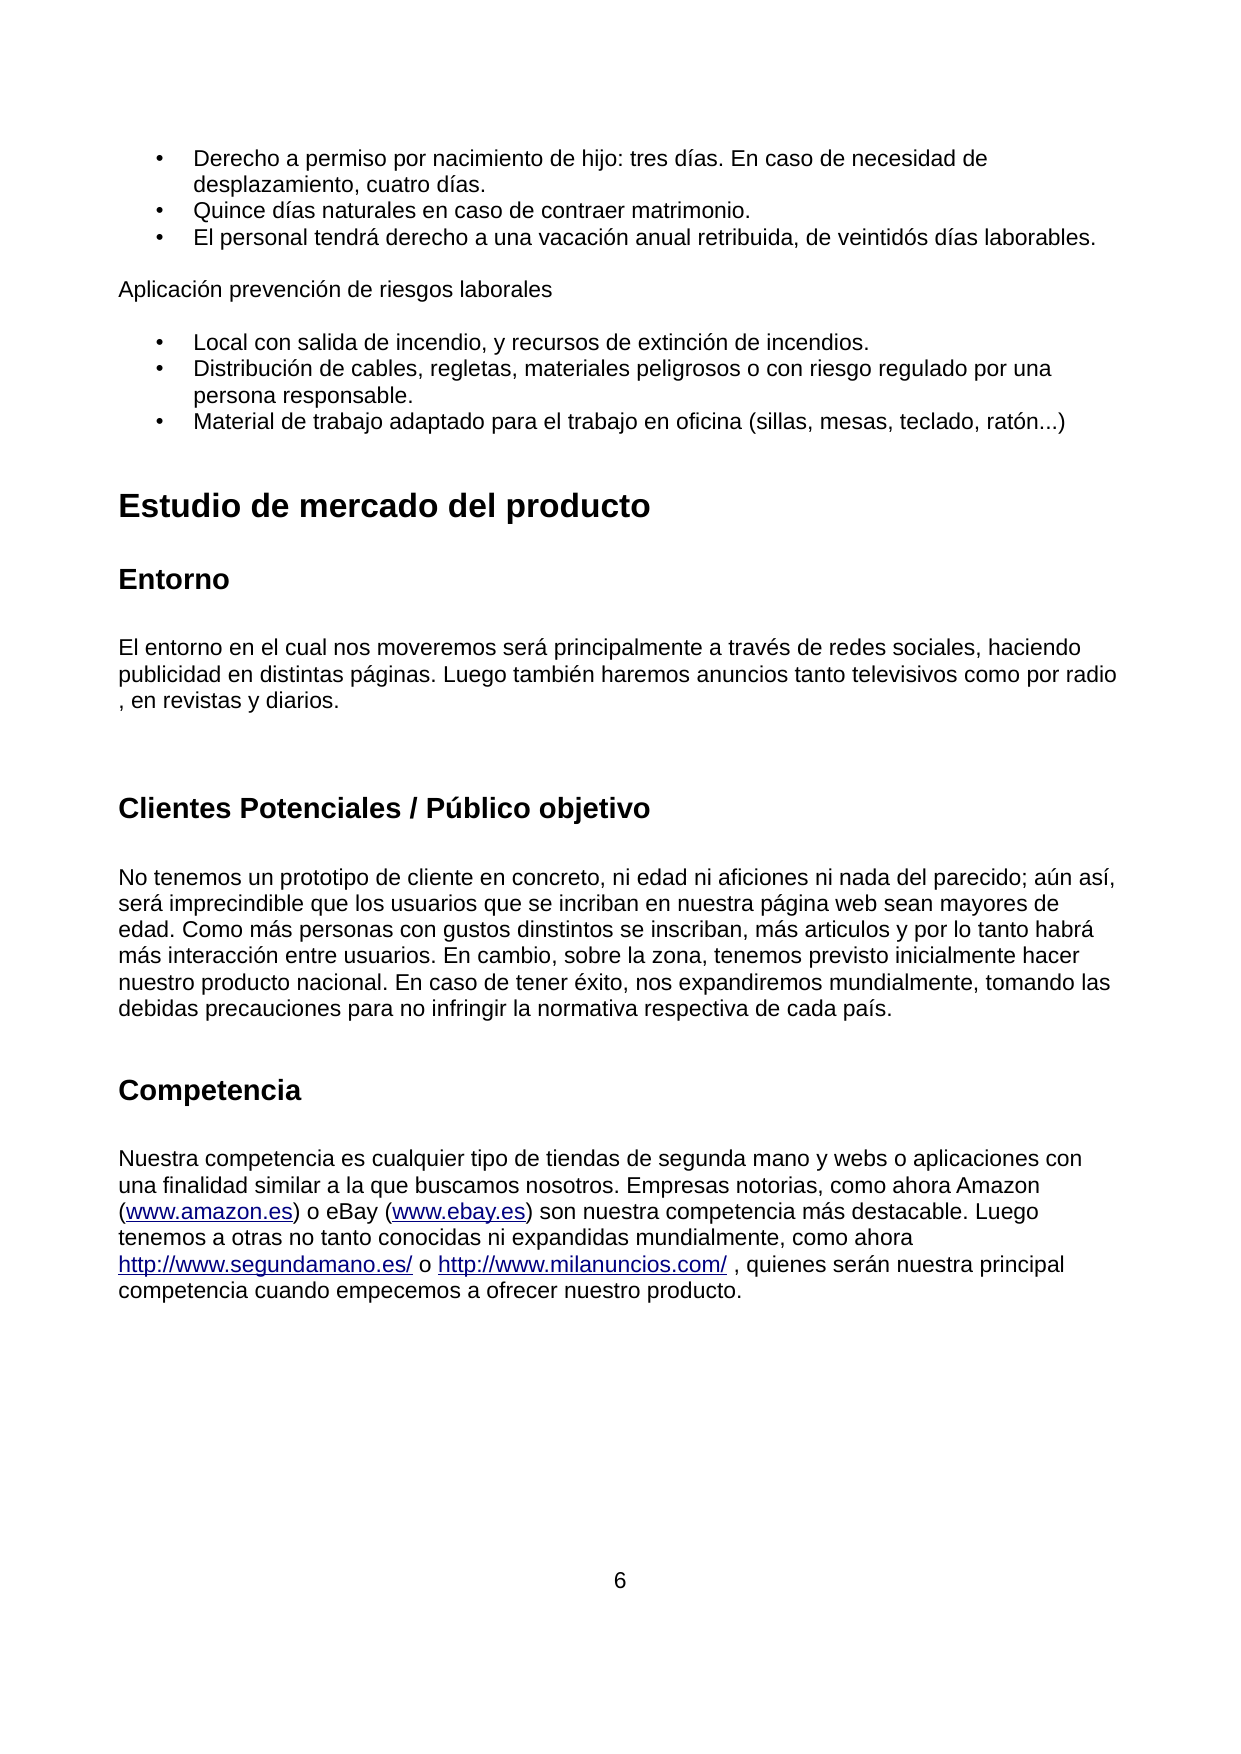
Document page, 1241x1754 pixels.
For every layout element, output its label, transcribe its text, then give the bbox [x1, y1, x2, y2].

list Quince días naturales en caso de contraer matrimonio. [156, 197, 1122, 223]
text El entorno en el cual nos moveremos será principalmente a través de redes sociales, haciendo publicidad en distintas páginas. Luego también haremos anuncios tanto televisivos como por radio , en revistas y diarios. [118, 634, 1122, 713]
subtitle Entorno [118, 562, 1122, 595]
subtitle Competencia [118, 1073, 1122, 1106]
list Local con salida de incendio, y recursos de extinción de incendios. [156, 329, 1122, 355]
list Derecho a permiso por nacimiento de hijo: tres días. En caso de necesidad de desplazamiento, cuatro días. [156, 144, 1122, 197]
subtitle Estudio de mercado del producto [118, 486, 1122, 524]
text No tenemos un prototipo de cliente en concreto, ni edad ni aficiones ni nada del parecido; aún así, será imprecindible que los usuarios que se incriban en nuestra página web sean mayores de edad. Como más personas con gustos dinstintos se inscriban, más articulos y por lo tanto habrá más interacción entre usuarios. En cambio, sobre la zona, tenemos previsto inicialmente hacer nuestro producto nacional. En caso de tener éxito, nos expandiremos mundialmente, tomando las debidas precauciones para no infringir la normativa respectiva de cada país. [118, 863, 1122, 1022]
text 12 [118, 1567, 1122, 1593]
list Distribución de cables, regletas, materiales peligrosos o con riesgo regulado por una persona responsable. [156, 355, 1122, 408]
subtitle Clientes Potenciales / Público objetivo [118, 791, 1122, 824]
text Nuestra competencia es cualquier tipo de tiendas de segunda mano y webs o aplicaciones con una finalidad similar a la que buscamos nosotros. Empresas notorias, como ahora Amazon (www.amazon.es) o eBay (www.ebay.es) son nuestra competencia más destacable. Luego tenemos a otras no tanto conocidas ni expandidas mundialmente, como ahora http://www.segundamano.es/ o http://www.milanuncios.com/ , quienes serán nuestra principal competencia cuando empecemos a ofrecer nuestro producto. [118, 1145, 1122, 1303]
text Aplicación prevención de riesgos laborales [118, 276, 1122, 303]
list El personal tendrá derecho a una vacación anual retribuida, de veintidós días laborables. [156, 223, 1122, 250]
list Material de trabajo adaptado para el trabajo en oficina (sillas, mesas, teclado, ratón...) [156, 408, 1122, 434]
